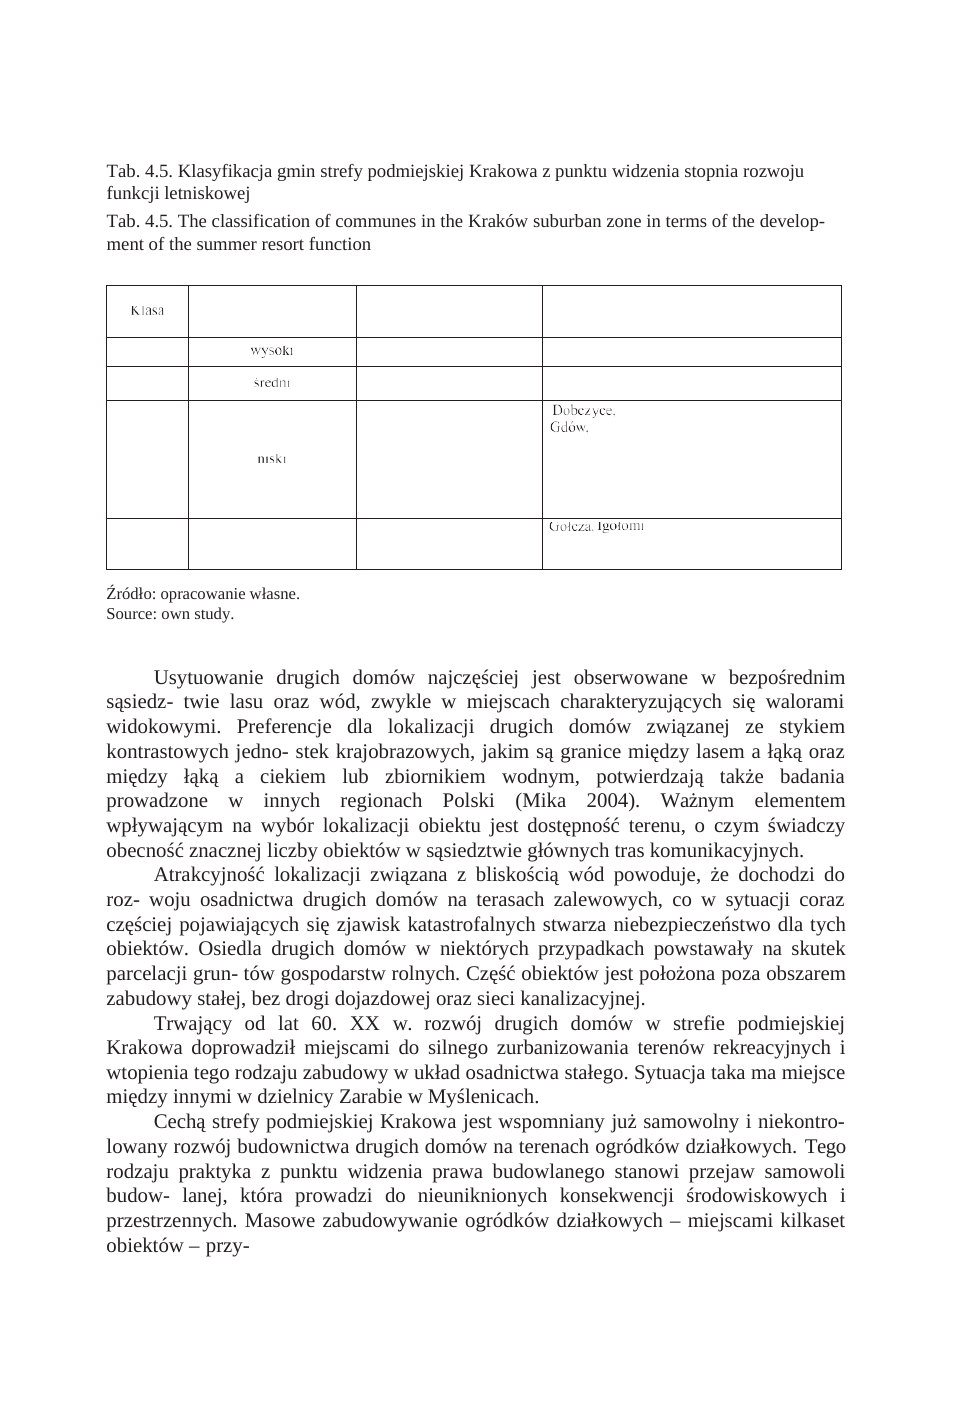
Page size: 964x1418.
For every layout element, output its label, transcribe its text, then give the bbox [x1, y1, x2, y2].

text Atrakcyjność lokalizacji związana z bliskością wód powoduje, że dochodzi do roz- woju osadnictwa drugich domów na terasach zalewowych, co w sytuacji coraz częściej pojawiających się zjawisk katastrofalnych stwarza niebezpieczeństwo dla tych obiektów. Osiedla drugich domów w niektórych przypadkach powstawały na skutek parcelacji grun- tów gospodarstw rolnych. Część obiektów jest położona poza obszarem zabudowy stałej, bez drogi dojazdowej oraz sieci kanalizacyjnej. [106, 862, 846, 1010]
table_cell [357, 401, 542, 518]
table_cell [357, 519, 542, 569]
table_cell [107, 519, 188, 569]
table_header [543, 286, 841, 337]
text Trwający od lat 60. XX w. rozwój drugich domów w strefie podmiejskiej Krakowa doprowadził miejscami do silnego zurbanizowania terenów rekreacyjnych i wtopienia tego rodzaju zabudowy w układ osadnictwa stałego. Sytuacja taka ma miejsce między innymi w dzielnicy Zarabie w Myślenicach. [106, 1010, 846, 1108]
text Tab. 4.5. Klasyfikacja gmin strefy podmiejskiej Krakowa z punktu widzenia stopnia rozwoju funkcji letniskowej [106, 160, 838, 204]
table_cell [357, 367, 542, 400]
table_cell [543, 367, 841, 400]
picture [549, 522, 594, 533]
table_cell [357, 338, 542, 366]
picture [250, 346, 293, 358]
table_cell [543, 401, 841, 433]
text Usytuowanie drugich domów najczęściej jest obserwowane w bezpośrednim sąsiedz- twie lasu oraz wód, zwykle w miejscach charakteryzujących się walorami widokowymi. Preferencje dla lokalizacji drugich domów związanej ze stykiem kontrastowych jedno- stek krajobrazowych, jakim są granice między lasem a łąką oraz między łąką a ciekiem lub zbiornikiem wodnym, potwierdzają także badania prowadzone w innych regionach Polski (Mika 2004). Ważnym elementem wpływającym na wybór lokalizacji obiektu jest dostępność terenu, o czym świadczy obecność znacznej liczby obiektów w sąsiedztwie głównych tras komunikacyjnych. [106, 665, 846, 862]
picture [254, 378, 290, 387]
picture [130, 306, 164, 315]
picture [552, 404, 615, 418]
text Cechą strefy podmiejskiej Krakowa jest wspomniany już samowolny i niekontro- lowany rozwój budownictwa drugich domów na terenach ogródków działkowych. Tego rodzaju praktyka z punktu widzenia prawa budowlanego stanowi przejaw samowoli budow- lanej, która prowadzi do nieuniknionych konsekwencji środowiskowych i przestrzennych. Masowe zabudowywanie ogródków działkowych – miejscami kilkaset obiektów – przy- [106, 1109, 846, 1257]
table_cell [107, 367, 188, 400]
table_header [189, 286, 356, 337]
table_cell [543, 338, 841, 366]
table_cell [543, 519, 841, 569]
table_cell [107, 401, 188, 518]
table_cell [189, 519, 356, 569]
text Źródło: opracowanie własne. Source: own study. [106, 584, 302, 623]
table_header [357, 286, 542, 337]
table_cell [189, 401, 356, 518]
picture [550, 421, 588, 434]
picture [597, 522, 644, 533]
table_cell [189, 367, 356, 400]
table_cell [107, 338, 188, 366]
table_header [107, 286, 188, 337]
table_cell [189, 338, 356, 366]
table_cell [543, 434, 841, 518]
text Tab. 4.5. The classification of communes in the Kraków suburban zone in terms of the develop- ment of the summer resort function [106, 210, 857, 254]
picture [257, 454, 286, 463]
